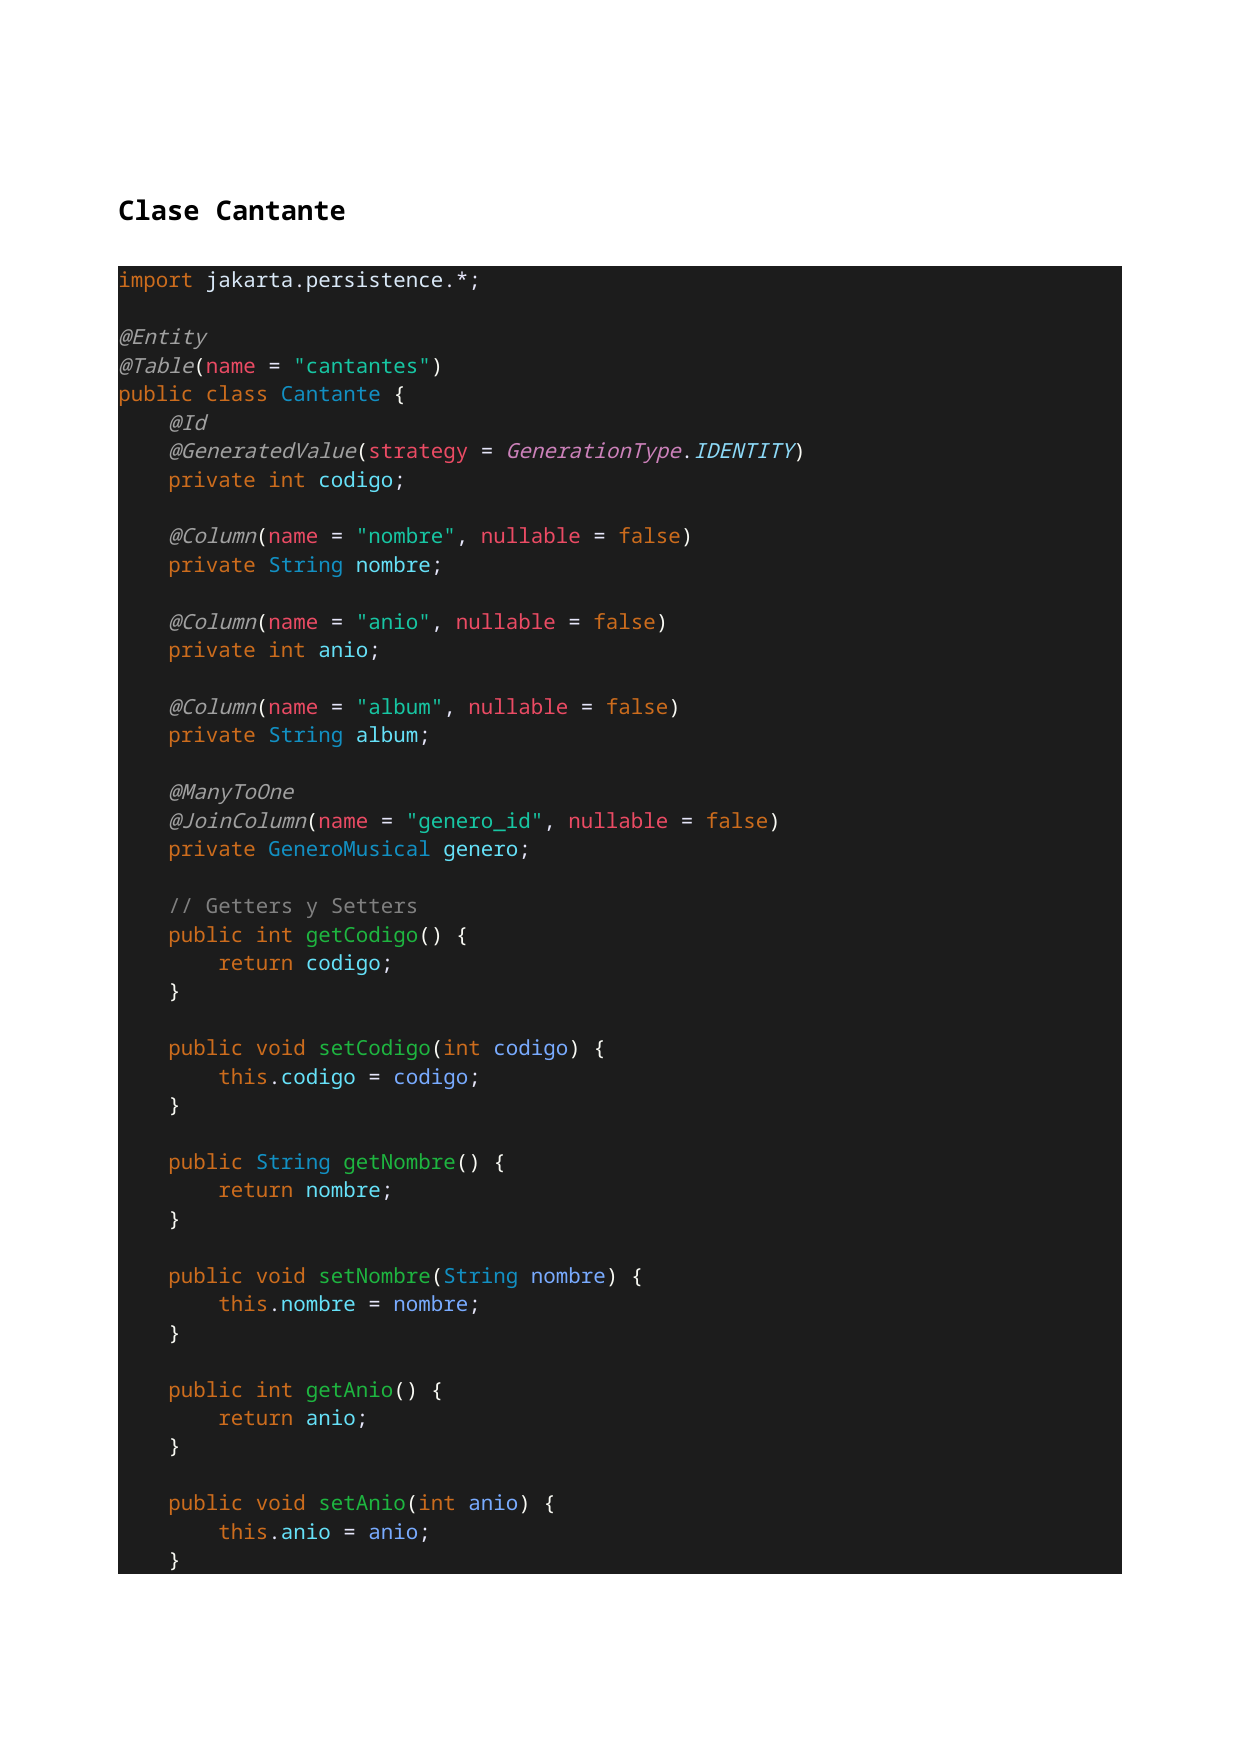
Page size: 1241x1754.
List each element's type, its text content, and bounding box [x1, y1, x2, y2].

text @Column(name = "nombre", nullable = false) [118, 522, 1122, 550]
text this.anio = anio; [118, 1517, 1122, 1545]
text this.codigo = codigo; [118, 1062, 1122, 1090]
text } [118, 1090, 1122, 1119]
text public void setNombre(String nombre) { [118, 1261, 1122, 1289]
text private String nombre; [118, 550, 1122, 578]
text } [118, 1204, 1122, 1232]
text @JoinColumn(name = "genero_id", nullable = false) [118, 806, 1122, 834]
text private int anio; [118, 635, 1122, 664]
text public String getNombre() { [118, 1147, 1122, 1176]
text public void setAnio(int anio) { [118, 1488, 1122, 1517]
text public int getCodigo() { [118, 920, 1122, 948]
text return anio; [118, 1403, 1122, 1432]
text private String album; [118, 721, 1122, 749]
text return codigo; [118, 948, 1122, 977]
text private int codigo; [118, 465, 1122, 493]
text // Getters y Setters [118, 891, 1122, 920]
text public class Cantante { [118, 379, 1122, 408]
text @Column(name = "anio", nullable = false) [118, 607, 1122, 635]
text public void setCodigo(int codigo) { [118, 1033, 1122, 1062]
text private GeneroMusical genero; [118, 834, 1122, 863]
text @Column(name = "album", nullable = false) [118, 692, 1122, 721]
text } [118, 977, 1122, 1005]
text return nombre; [118, 1176, 1122, 1204]
text import jakarta.persistence.*; [118, 266, 1122, 294]
text public int getAnio() { [118, 1375, 1122, 1403]
text @Table(name = "cantantes") [118, 351, 1122, 379]
text @Id [118, 408, 1122, 436]
text } [118, 1432, 1122, 1460]
text } [118, 1318, 1122, 1346]
text Clase Cantante [118, 192, 1122, 229]
text @GeneratedValue(strategy = GenerationType.IDENTITY) [118, 436, 1122, 465]
text @ManyToOne [118, 777, 1122, 806]
text @Entity [118, 322, 1122, 351]
text } [118, 1545, 1122, 1574]
text this.nombre = nombre; [118, 1289, 1122, 1318]
